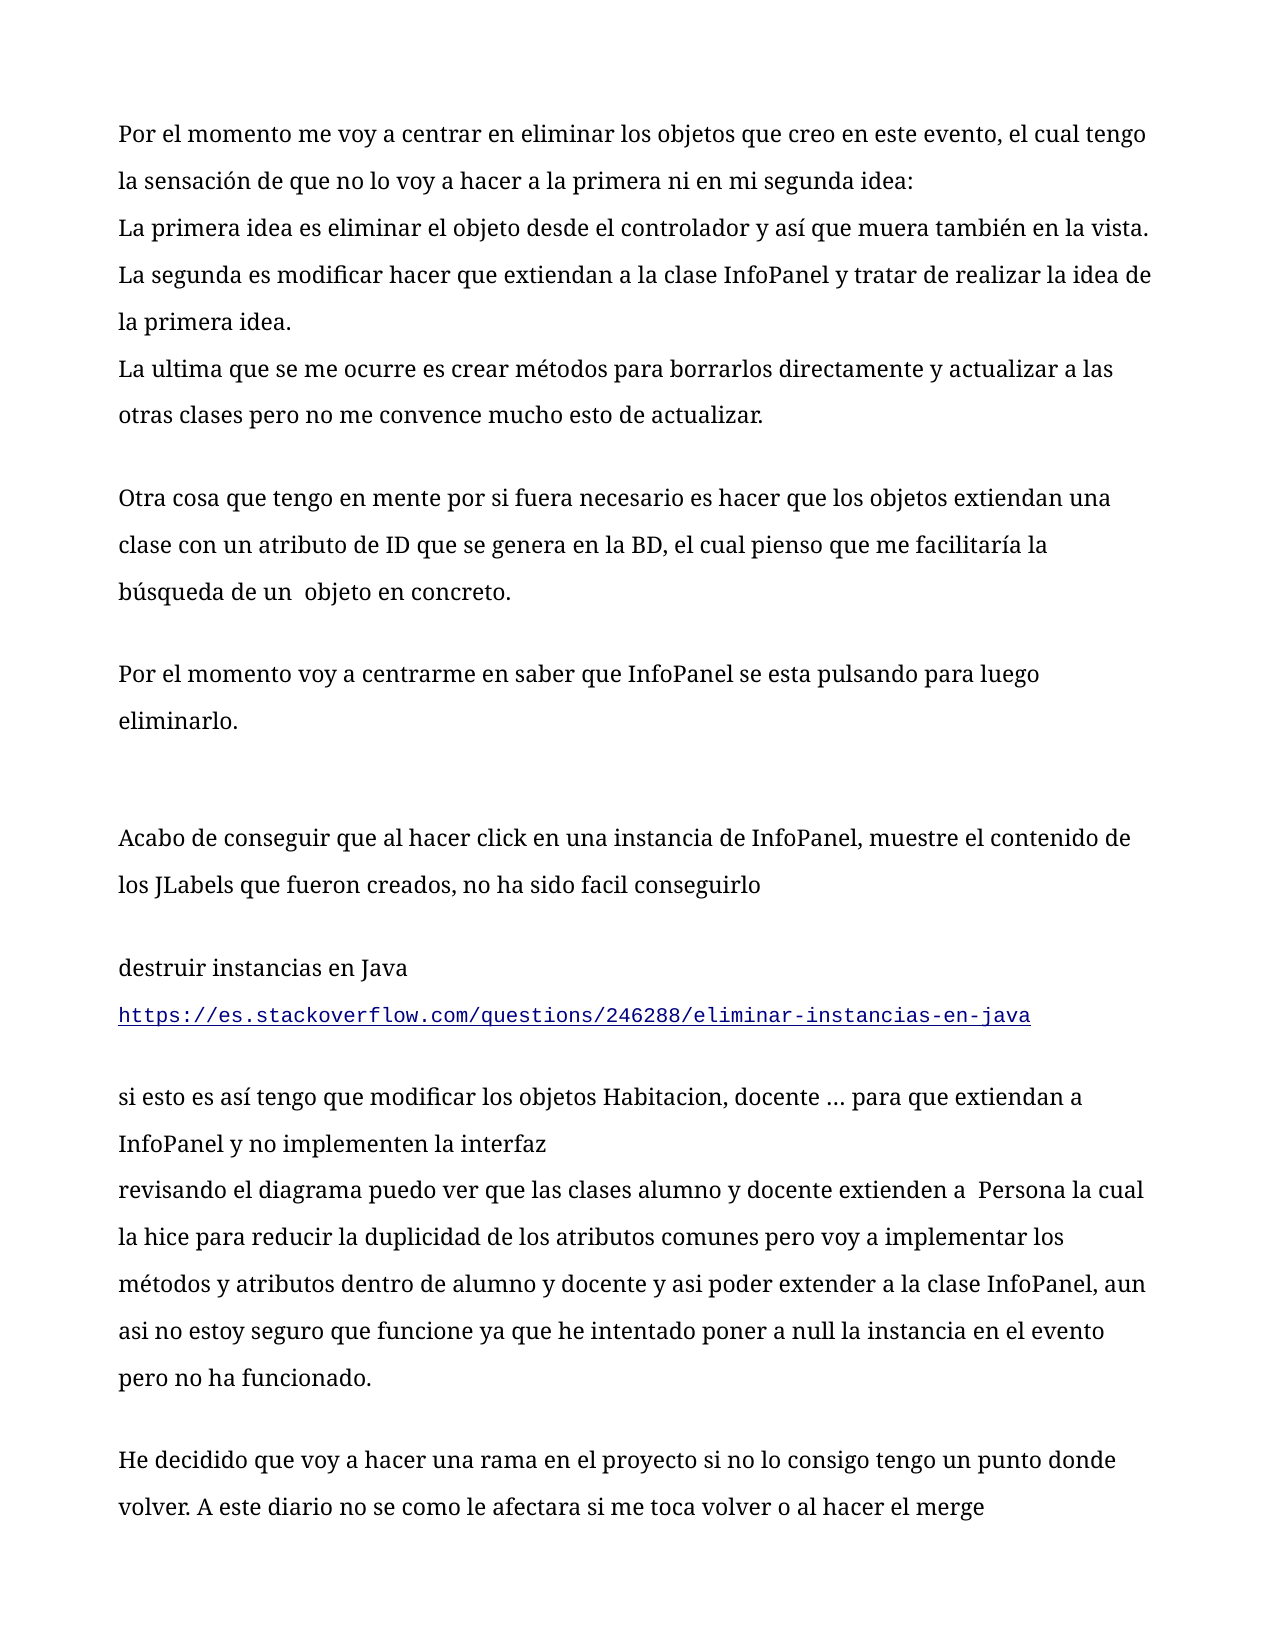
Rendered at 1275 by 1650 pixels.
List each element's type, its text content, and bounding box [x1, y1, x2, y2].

text Por el momento voy a centrarme en saber que InfoPanel se esta pulsando para luego eliminarlo. [118, 658, 1157, 736]
text Otra cosa que tengo en mente por si fuera necesario es hacer que los objetos extiendan una clase con un atributo de ID que se genera en la BD, el cual pienso que me facilitaría la búsqueda de un objeto en concreto. [118, 482, 1157, 607]
text si esto es así tengo que modificar los objetos Habitacion, docente … para que extiendan a InfoPanel y no implementen la interfaz [118, 1081, 1157, 1159]
text Por el momento me voy a centrar en eliminar los objetos que creo en este evento, el cual tengo la sensación de que no lo voy a hacer a la primera ni en mi segunda idea: [118, 118, 1157, 196]
text https://es.stackoverflow.com/questions/246288/eliminar-instancias-en-java [118, 998, 1157, 1029]
text revisando el diagrama puedo ver que las clases alumno y docente extienden a Persona la cual la hice para reducir la duplicidad de los atributos comunes pero voy a implementar los métodos y atributos dentro de alumno y docente y asi poder extender a la clase InfoPanel, aun asi no estoy seguro que funcione ya que he intentado poner a null la instancia en el evento pero no ha funcionado. [118, 1174, 1157, 1393]
text He decidido que voy a hacer una rama en el proyecto si no lo consigo tengo un punto donde volver. A este diario no se como le afectara si me toca volver o al hacer el merge [118, 1444, 1157, 1522]
text La primera idea es eliminar el objeto desde el controlador y así que muera también en la vista. [118, 212, 1157, 243]
text La ultima que se me ocurre es crear métodos para borrarlos directamente y actualizar a las otras clases pero no me convence mucho esto de actualizar. [118, 352, 1157, 431]
text La segunda es modificar hacer que extiendan a la clase InfoPanel y tratar de realizar la idea de la primera idea. [118, 259, 1157, 337]
text Acabo de conseguir que al hacer click en una instancia de InfoPanel, muestre el contenido de los JLabels que fueron creados, no ha sido facil conseguirlo [118, 822, 1157, 900]
text destruir instancias en Java [118, 951, 1157, 983]
